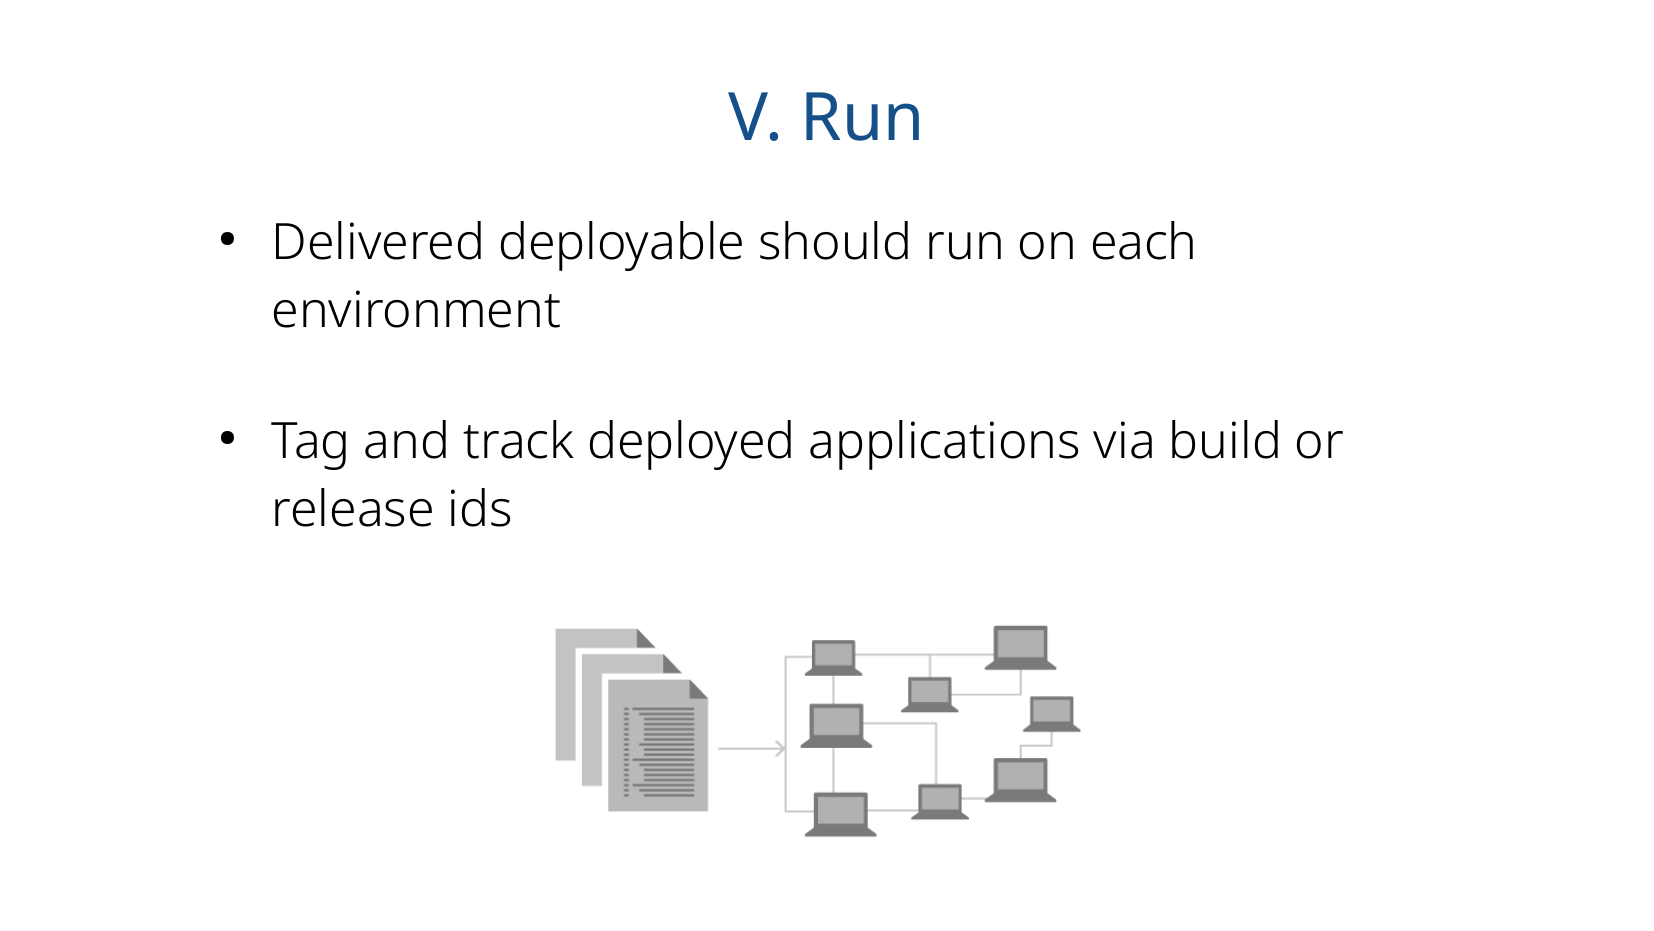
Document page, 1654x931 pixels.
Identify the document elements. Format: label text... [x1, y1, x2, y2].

picture [510, 570, 1118, 874]
title V. Run [82, 36, 1571, 193]
list Delivered deployable should run on each environment Tag and track deployed applications via build or release ids [200, 205, 1441, 586]
